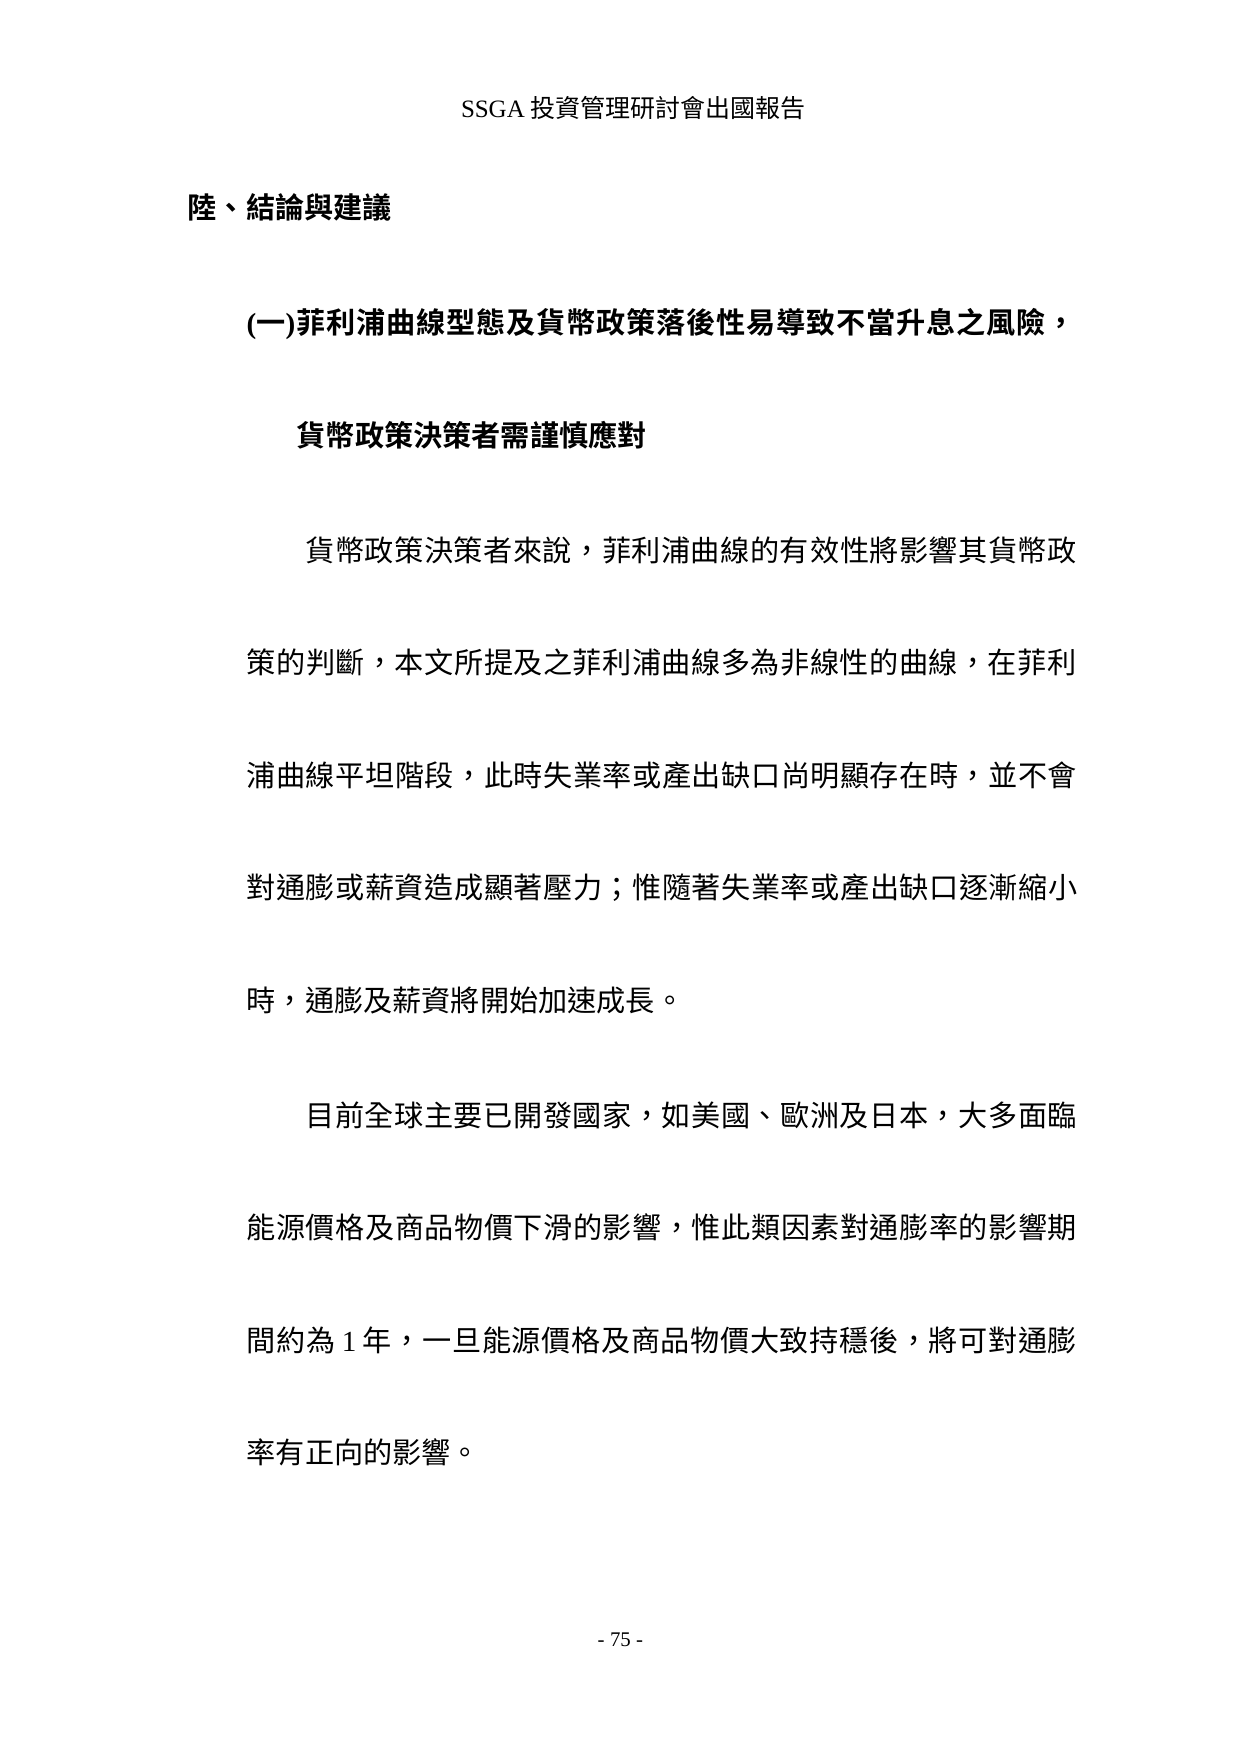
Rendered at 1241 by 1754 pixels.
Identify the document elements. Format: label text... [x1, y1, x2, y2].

subtitle 陸、結論與建議 [187, 169, 1078, 244]
text 貨幣政策決策者來說，菲利浦曲線的有效性將影響其貨幣政策的判斷，本文所提及之菲利浦曲線多為非線性的曲線，在菲利浦曲線平坦階段，此時失業率或產出缺口尚明顯存在時，並不會對通膨或薪資造成顯著壓力；惟隨著失業率或產出缺口逐漸縮小時，通膨及薪資將開始加速成長。 [246, 511, 1078, 1036]
text 目前全球主要已開發國家，如美國、歐洲及日本，大多面臨能源價格及商品物價下滑的影響，惟此類因素對通膨率的影響期間約為1年，一旦能源價格及商品物價大致持穩後，將可對通膨率有正向的影響。 [246, 1076, 1078, 1488]
list 菲利浦曲線型態及貨幣政策落後性易導致不當升息之風險，貨幣政策決策者需謹慎應對 [246, 284, 1078, 471]
